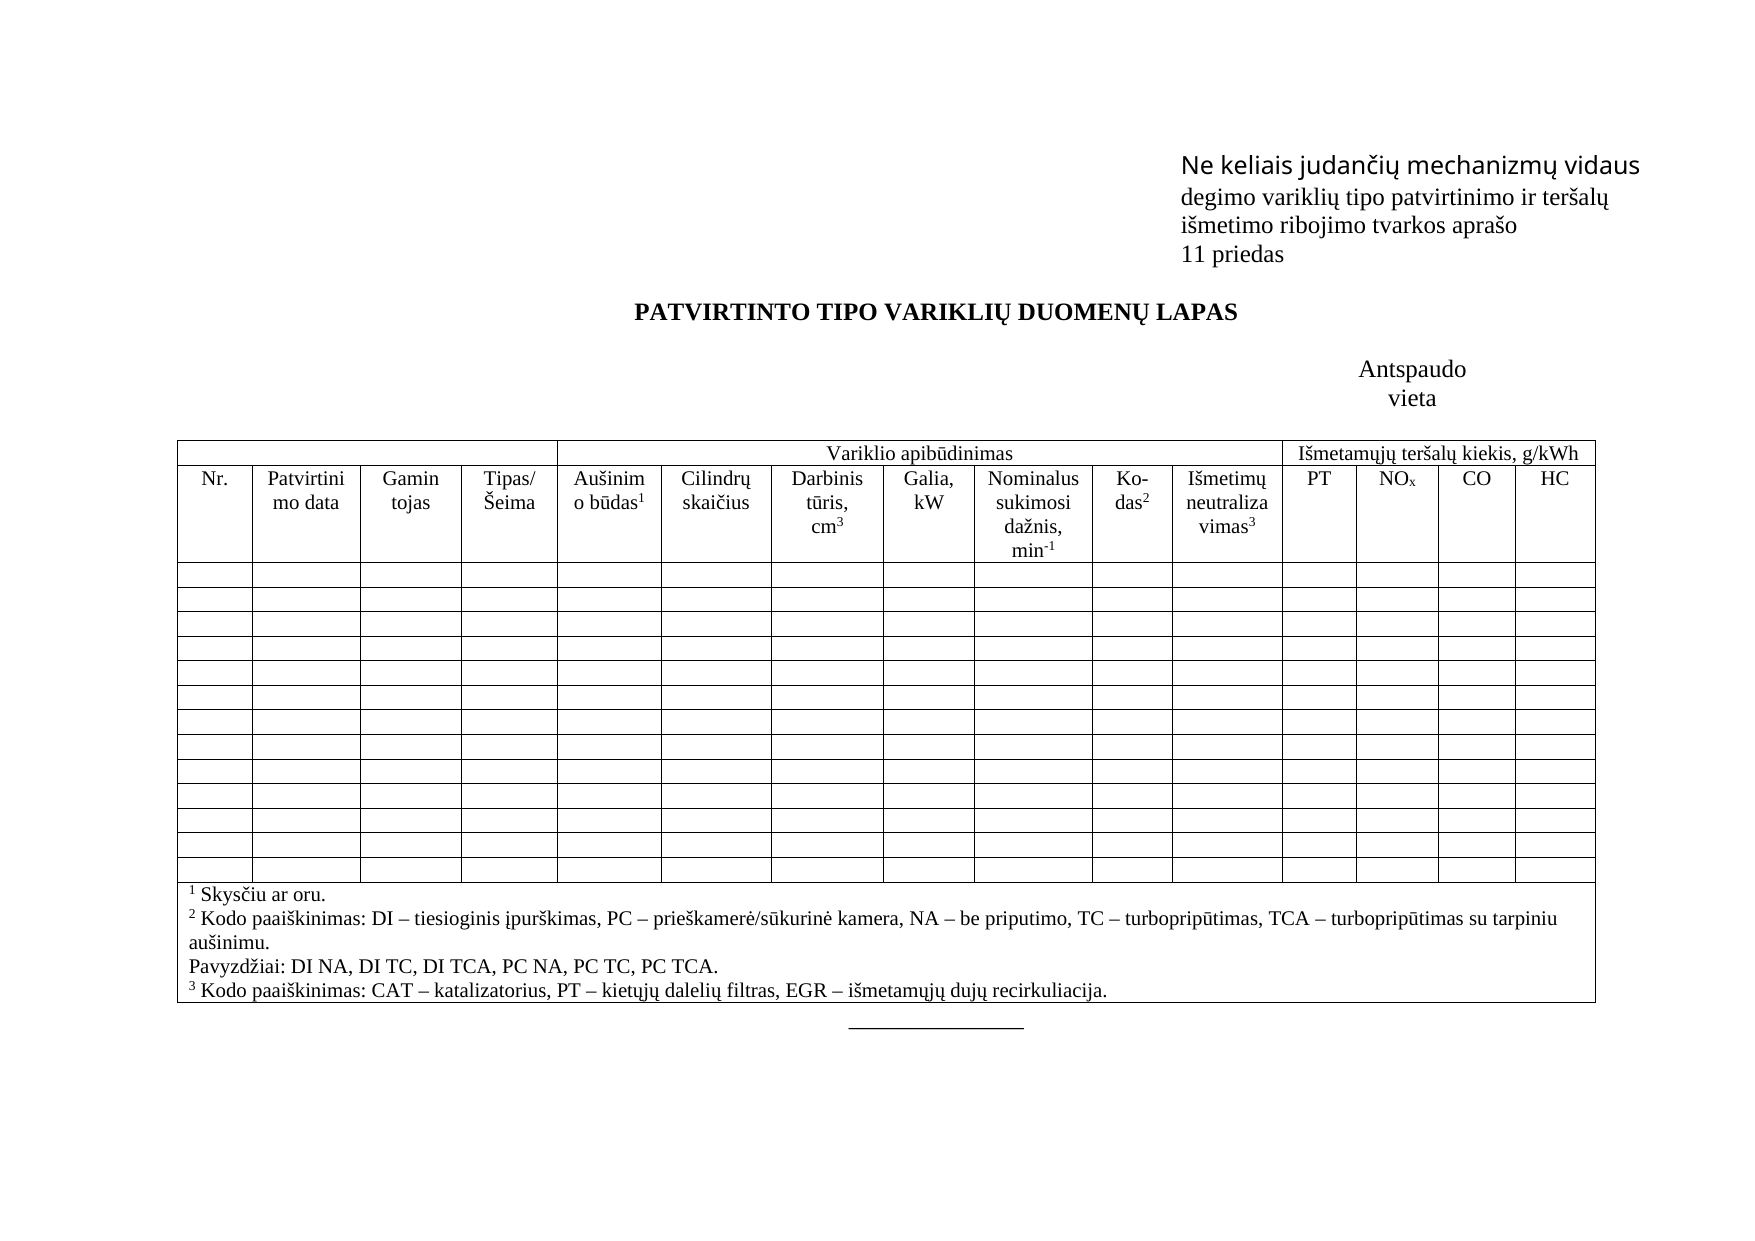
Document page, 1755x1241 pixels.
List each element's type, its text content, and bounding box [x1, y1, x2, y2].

table_cell [1516, 637, 1595, 660]
table_cell [1093, 637, 1172, 660]
table_cell [1173, 637, 1282, 660]
table_cell [253, 563, 360, 586]
table_cell [1439, 661, 1515, 685]
table_cell [975, 760, 1092, 783]
table_cell [1516, 809, 1595, 832]
table_cell [662, 563, 771, 586]
table_cell [1283, 858, 1356, 881]
table_cell [1439, 735, 1515, 758]
table_cell [361, 588, 461, 611]
table_cell [1173, 588, 1282, 611]
table_cell [1283, 637, 1356, 660]
table_cell [1173, 760, 1282, 783]
table_cell CO [1439, 466, 1515, 562]
table_cell [1093, 760, 1172, 783]
table_cell [361, 858, 461, 881]
table_cell NOx [1357, 466, 1438, 562]
table_cell [1173, 686, 1282, 709]
table_cell [1516, 858, 1595, 881]
table_cell [1439, 784, 1515, 808]
table_cell [1516, 588, 1595, 611]
table_cell Galia, kW [884, 466, 974, 562]
table_cell [462, 858, 557, 881]
table_cell [253, 858, 360, 881]
table_cell [558, 686, 661, 709]
table_cell [662, 686, 771, 709]
table_cell [1093, 661, 1172, 685]
table_cell [558, 588, 661, 611]
table_cell [1516, 760, 1595, 783]
table_cell [462, 760, 557, 783]
table_cell Darbinis tūris, cm3 [772, 466, 883, 562]
table_cell [772, 710, 883, 734]
table_cell [361, 612, 461, 636]
table_cell [884, 661, 974, 685]
table_cell Nr. [178, 466, 252, 562]
table_cell [975, 686, 1092, 709]
table_cell [772, 858, 883, 881]
table_cell [772, 809, 883, 832]
table_cell HC [1516, 466, 1595, 562]
table_cell [462, 588, 557, 611]
table_cell [558, 637, 661, 660]
table_cell [462, 735, 557, 758]
table_cell [662, 637, 771, 660]
table_cell [558, 784, 661, 808]
table_cell [1173, 710, 1282, 734]
table_cell [462, 809, 557, 832]
table_cell [253, 784, 360, 808]
table_cell [361, 637, 461, 660]
table_cell [178, 858, 252, 881]
table_cell [1173, 858, 1282, 881]
table_cell [1439, 588, 1515, 611]
table_cell [253, 686, 360, 709]
table_cell [253, 612, 360, 636]
table_cell [772, 833, 883, 857]
table_cell [1357, 612, 1438, 636]
table_cell [975, 612, 1092, 636]
table_cell [361, 661, 461, 685]
table_cell [884, 612, 974, 636]
table_cell [361, 809, 461, 832]
table_cell [253, 661, 360, 685]
table_cell [253, 833, 360, 857]
table_cell [361, 760, 461, 783]
table_cell [558, 858, 661, 881]
text PATVIRTINTO TIPO VARIKLIŲ DUOMENŲ LAPAS [177, 297, 1695, 325]
table_cell [178, 637, 252, 660]
table_cell [1439, 833, 1515, 857]
table_cell [662, 858, 771, 881]
table_cell [1093, 833, 1172, 857]
table_cell [1173, 784, 1282, 808]
table_cell [1283, 661, 1356, 685]
table_cell [1283, 612, 1356, 636]
table_cell [558, 809, 661, 832]
table_cell [1093, 858, 1172, 881]
table_header [178, 441, 557, 465]
table_cell [558, 612, 661, 636]
table_cell [178, 686, 252, 709]
text 11 priedas [177, 239, 1695, 268]
table_cell [178, 784, 252, 808]
table_cell [662, 809, 771, 832]
table_cell [1357, 833, 1438, 857]
table_cell [1093, 710, 1172, 734]
table_cell [772, 637, 883, 660]
table_cell [884, 760, 974, 783]
table_cell [662, 588, 771, 611]
table_cell [1439, 710, 1515, 734]
table_cell [1093, 686, 1172, 709]
table_cell [662, 612, 771, 636]
text Ne keliais judančių mechanizmų vidaus [177, 148, 1695, 182]
table_cell [1516, 833, 1595, 857]
table_cell [1093, 588, 1172, 611]
text išmetimo ribojimo tvarkos aprašo [177, 210, 1695, 239]
table_cell [558, 760, 661, 783]
table_cell [253, 760, 360, 783]
table_cell [1093, 563, 1172, 586]
table_cell [462, 637, 557, 660]
table_cell [1093, 735, 1172, 758]
table_cell [884, 686, 974, 709]
table_cell [662, 735, 771, 758]
table_cell [772, 612, 883, 636]
table_cell [1283, 710, 1356, 734]
table_cell [253, 637, 360, 660]
table_cell [1283, 588, 1356, 611]
table_cell [1357, 735, 1438, 758]
table_cell [975, 809, 1092, 832]
table_cell [558, 833, 661, 857]
table_cell [772, 735, 883, 758]
table_cell [361, 710, 461, 734]
table_cell [1357, 686, 1438, 709]
table_cell [1357, 858, 1438, 881]
table_cell [884, 710, 974, 734]
table_cell Išmetimų neutralizavimas3 [1173, 466, 1282, 562]
table_cell [1093, 809, 1172, 832]
table_cell [1093, 612, 1172, 636]
text degimo variklių tipo patvirtinimo ir teršalų [177, 182, 1695, 210]
table_cell [772, 760, 883, 783]
table_cell [662, 833, 771, 857]
table_cell [772, 563, 883, 586]
table_cell [884, 588, 974, 611]
table_cell [1283, 784, 1356, 808]
table_cell [558, 563, 661, 586]
table_cell [884, 735, 974, 758]
table_cell Gamin tojas [361, 466, 461, 562]
table_cell [361, 563, 461, 586]
table_cell [558, 735, 661, 758]
table_cell [1357, 661, 1438, 685]
table_cell [1173, 563, 1282, 586]
table_header Išmetamųjų teršalų kiekis, g/kWh [1283, 441, 1595, 465]
table_cell [1283, 809, 1356, 832]
table_cell [1516, 710, 1595, 734]
table_cell [178, 833, 252, 857]
table_cell [361, 784, 461, 808]
table_cell [462, 612, 557, 636]
table_cell Ko-das2 [1093, 466, 1172, 562]
table_cell [884, 809, 974, 832]
table_cell [1357, 760, 1438, 783]
table_cell [1283, 686, 1356, 709]
table_cell [1439, 612, 1515, 636]
table_cell [1283, 563, 1356, 586]
table_cell [1439, 858, 1515, 881]
table_cell [462, 784, 557, 808]
table_cell [975, 784, 1092, 808]
table_cell [1357, 710, 1438, 734]
table_cell [558, 710, 661, 734]
table_cell [178, 661, 252, 685]
text Antspaudo [177, 354, 1695, 383]
table_cell [462, 833, 557, 857]
table_cell [1173, 661, 1282, 685]
table_cell [253, 809, 360, 832]
table_cell [1516, 686, 1595, 709]
table_cell [462, 563, 557, 586]
table_cell [884, 833, 974, 857]
table_cell 1 Skysčiu ar oru. 2 Kodo paaiškinimas: DI – tiesioginis įpurškimas, PC – prieškamerė/sūkurinė kamera, NA – be priputimo, TC – turbopripūtimas, TCA – turbopripūtimas su tarpiniu aušinimu. Pavyzdžiai: DI NA, DI TC, DI TCA, PC NA, PC TC, PC TCA. 3 Kodo paaiškinimas: CAT – katalizatorius, PT – kietųjų dalelių filtras, EGR – išmetamųjų dujų recirkuliacija. [178, 883, 1595, 1002]
table_cell [178, 612, 252, 636]
table_cell [462, 686, 557, 709]
table_cell [1516, 735, 1595, 758]
table_cell [178, 760, 252, 783]
table_cell [462, 661, 557, 685]
table_cell [1516, 612, 1595, 636]
table_cell [178, 809, 252, 832]
table_cell [975, 833, 1092, 857]
table_cell [1357, 784, 1438, 808]
table_cell [253, 588, 360, 611]
table_cell [1357, 588, 1438, 611]
table_cell [1093, 784, 1172, 808]
table_cell [1173, 612, 1282, 636]
text vieta [177, 383, 1695, 412]
table_cell [975, 588, 1092, 611]
table_cell [662, 661, 771, 685]
table_cell [253, 735, 360, 758]
table_cell [1439, 637, 1515, 660]
table_cell [884, 858, 974, 881]
table_cell [975, 661, 1092, 685]
table_cell [884, 637, 974, 660]
table_cell [558, 661, 661, 685]
table_cell Nominalus sukimosi dažnis, min-1 [975, 466, 1092, 562]
text ______________ [177, 1003, 1695, 1031]
table_cell [1439, 563, 1515, 586]
table_cell [772, 784, 883, 808]
table_cell Tipas/ Šeima [462, 466, 557, 562]
table_cell [178, 710, 252, 734]
table_cell [1283, 833, 1356, 857]
table_cell [1439, 760, 1515, 783]
table_header Variklio apibūdinimas [558, 441, 1282, 465]
table_cell [1516, 661, 1595, 685]
table_cell [1173, 833, 1282, 857]
table_cell [1516, 784, 1595, 808]
table_cell [1283, 760, 1356, 783]
table_cell [884, 563, 974, 586]
table_cell [178, 563, 252, 586]
table_cell [361, 735, 461, 758]
table_cell [975, 858, 1092, 881]
table_cell PT [1283, 466, 1356, 562]
table_cell [662, 784, 771, 808]
table_cell [975, 735, 1092, 758]
table_cell [884, 784, 974, 808]
table_cell [361, 686, 461, 709]
table_cell Cilindrų skaičius [662, 466, 771, 562]
table_cell [1516, 563, 1595, 586]
table_cell [361, 833, 461, 857]
table_cell [975, 710, 1092, 734]
table_cell [1439, 686, 1515, 709]
table_cell [1357, 637, 1438, 660]
table_cell Aušinimo būdas1 [558, 466, 661, 562]
table_cell [975, 637, 1092, 660]
table_cell [1439, 809, 1515, 832]
table_cell [1173, 735, 1282, 758]
table_cell [772, 686, 883, 709]
table_cell [1283, 735, 1356, 758]
table_cell [662, 710, 771, 734]
table_cell [1357, 809, 1438, 832]
table_cell [462, 710, 557, 734]
table_cell [975, 563, 1092, 586]
table_cell [1357, 563, 1438, 586]
table_cell [178, 735, 252, 758]
table_cell [772, 661, 883, 685]
table_cell [662, 760, 771, 783]
table_cell [253, 710, 360, 734]
table_cell [178, 588, 252, 611]
table_cell Patvirtinimo data [253, 466, 360, 562]
table_cell [1173, 809, 1282, 832]
table_cell [772, 588, 883, 611]
